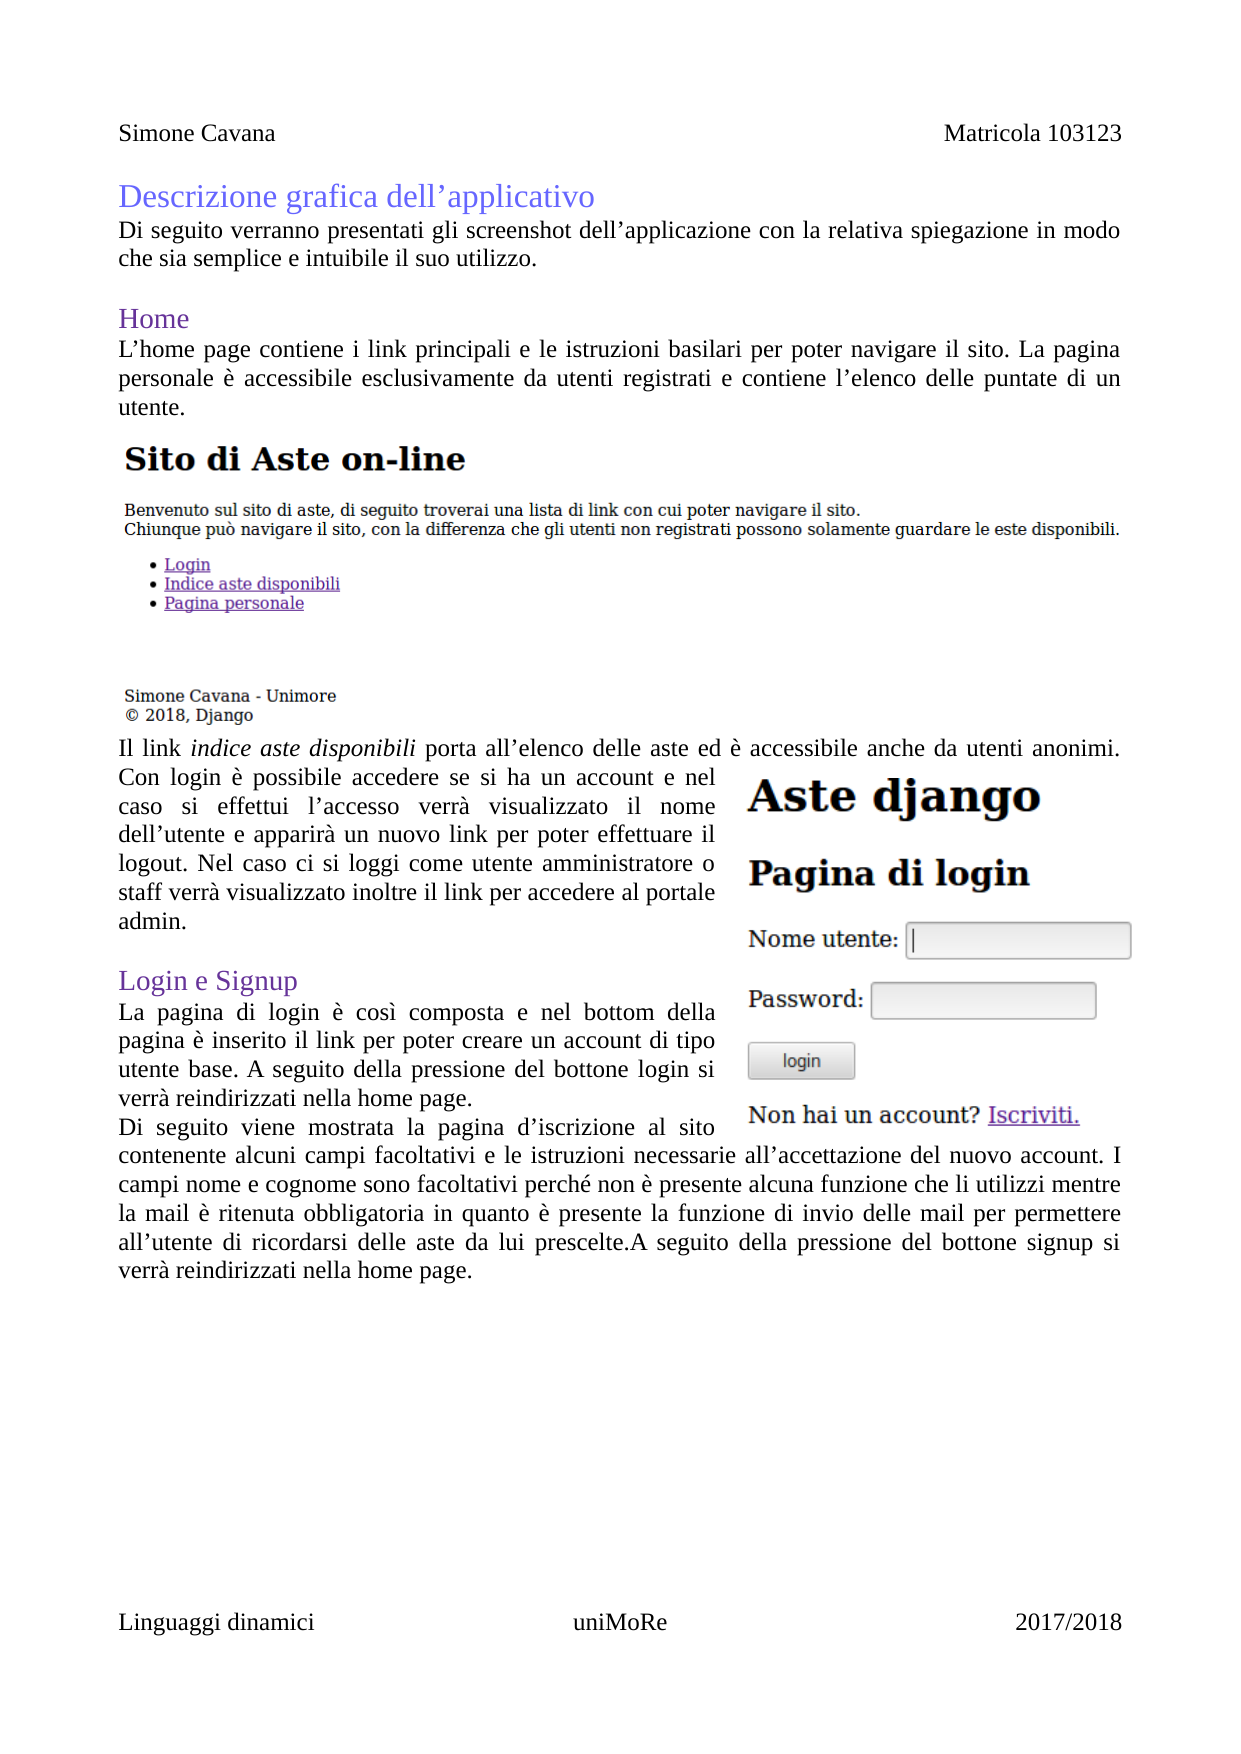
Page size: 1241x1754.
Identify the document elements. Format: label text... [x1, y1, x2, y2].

text Di seguito verranno presentati gli screenshot dell’applicazione con la relativa spiegazione in modo che sia semplice e intuibile il suo utilizzo. [118, 215, 1122, 272]
text Home [118, 301, 1122, 334]
picture [716, 778, 1136, 1133]
text La pagina di login è così composta e nel bottom della pagina è inserito il link per poter creare un account di tipo utente base. A seguito della pressione del bottone login si verrà reindirizzati nella home page. [118, 997, 716, 1112]
text Login e Signup [118, 963, 716, 997]
text Il link indice aste disponibili porta all’elenco delle aste ed è accessibile anche da utenti anonimi. Con login è possibile accedere se si ha un account e nel caso si effettui l’accesso verrà visualizzato il nome dell’utente e apparirà un nuovo link per poter effettuare il logout. Nel caso ci si loggi come utente amministratore o staff verrà visualizzato inoltre il link per accedere al portale admin. [118, 734, 1122, 934]
text Di seguito viene mostrata la pagina d’iscrizione al sito contenente alcuni campi facoltativi e le istruzioni necessarie all’accettazione del nuovo account. I campi nome e cognome sono facoltativi perché non è presente alcuna funzione che li utilizzi mentre la mail è ritenuta obbligatoria in quanto è presente la funzione di invio delle mail per permettere all’utente di ricordarsi delle aste da lui prescelte.A seguito della pressione del bottone signup si verrà reindirizzati nella home page. [118, 1112, 1122, 1284]
text L’home page contiene i link principali e le istruzioni basilari per poter navigare il sito. La pagina personale è accessibile esclusivamente da utenti registrati e contiene l’elenco delle puntate di un utente. [118, 334, 1122, 426]
text Descrizione grafica dell’applicativo [118, 176, 1122, 215]
picture [118, 426, 1123, 734]
